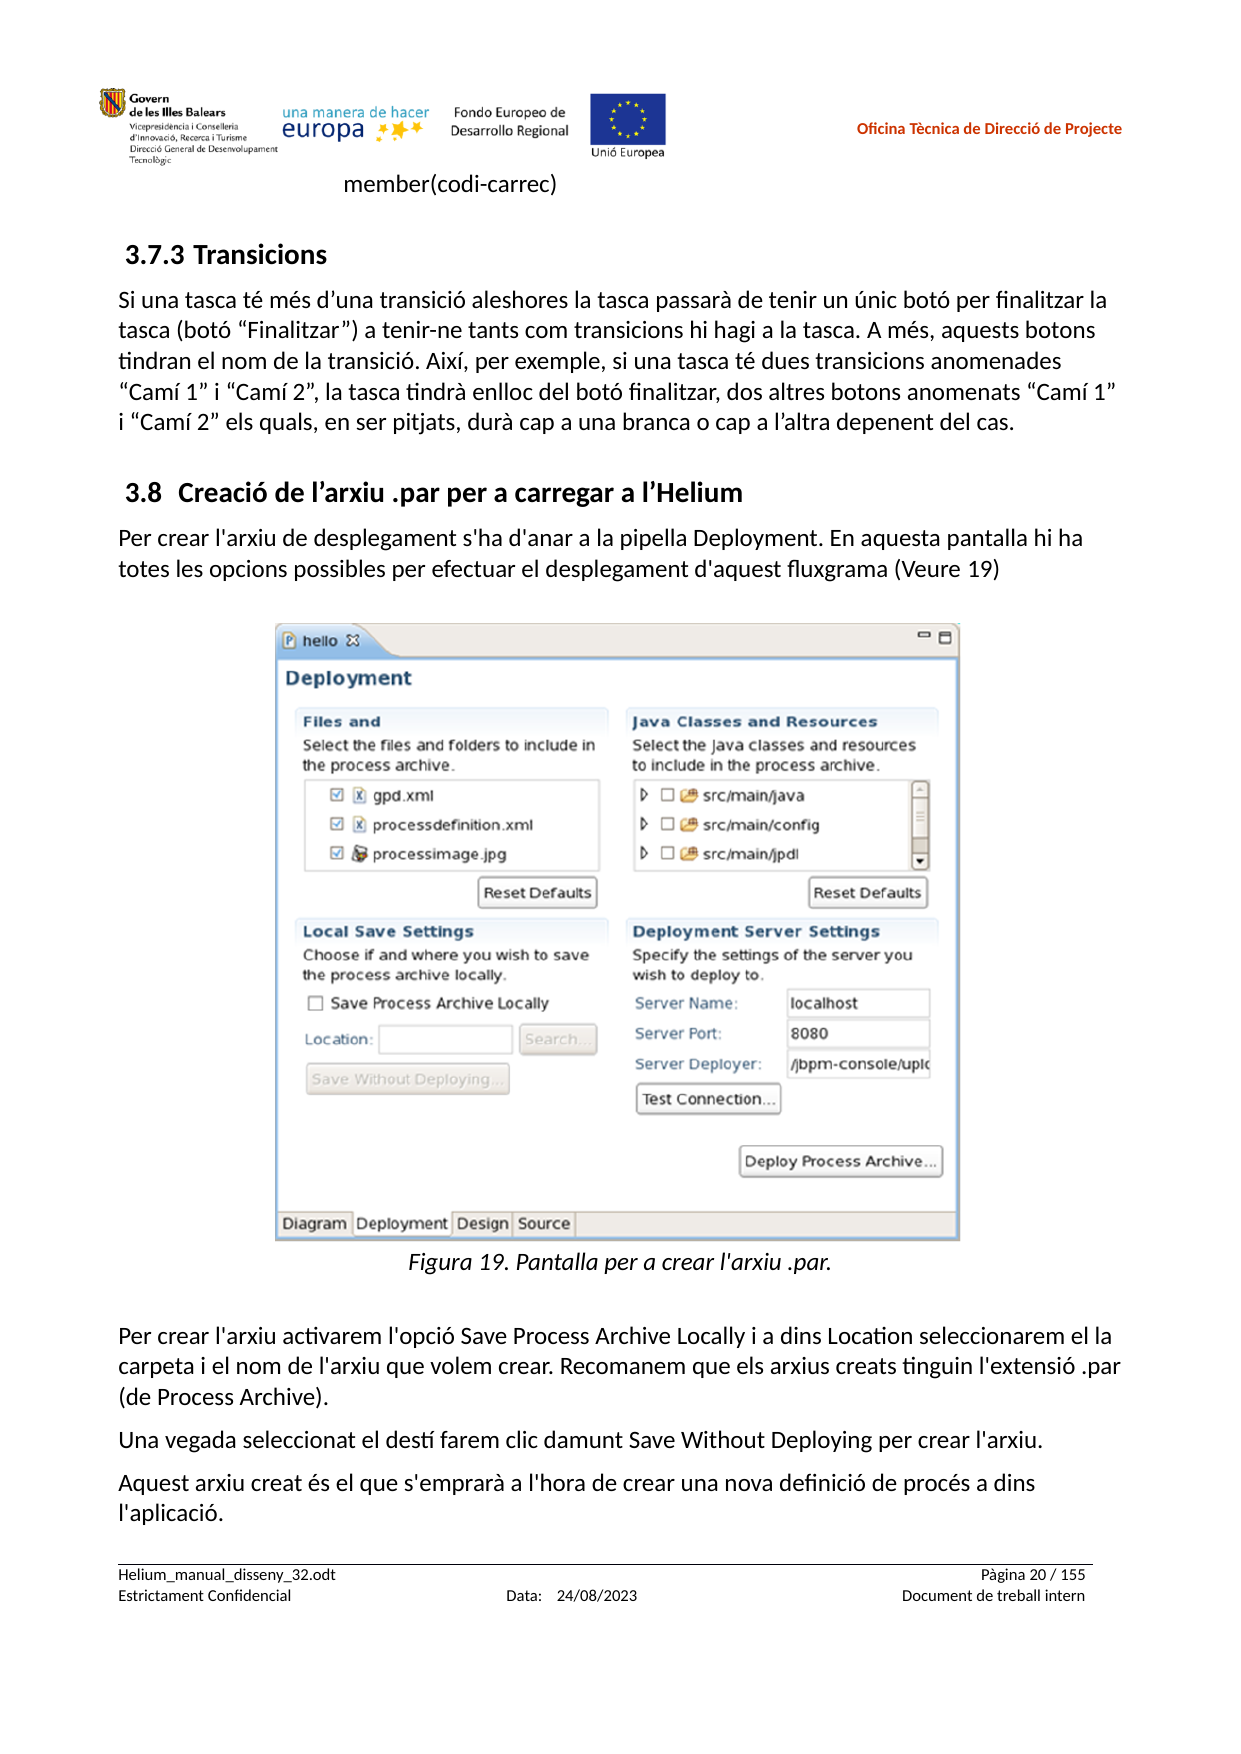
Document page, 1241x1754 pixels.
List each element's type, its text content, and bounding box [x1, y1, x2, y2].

subtitle Transicions [118, 236, 1122, 272]
text Figura 19. Pantalla per a crear l'arxiu .par. [274, 1247, 967, 1277]
text Per crear l'arxiu activarem l'opció Save Process Archive Locally i a dins Location seleccionarem el la carpeta i el nom de l'arxiu que volem crear. Recomanem que els arxius creats tinguin l'extensió .par (de Process Archive). [118, 1320, 1122, 1411]
text Per crear l'arxiu de desplegament s'ha d'anar a la pipella Deployment. En aquesta pantalla hi ha totes les opcions possibles per efectuar el desplegament d'aquest fluxgrama (Veure 19) [118, 522, 1122, 583]
text Si una tasca té més d’una transició aleshores la tasca passarà de tenir un únic botó per finalitzar la tasca (botó “Finalitzar”) a tenir-ne tants com transicions hi hagi a la tasca. A més, aquests botons tindran el nom de la transició. Així, per exemple, si una tasca té dues transicions anomenades “Camí 1” i “Camí 2”, la tasca tindrà enlloc del botó finalitzar, dos altres botons anomenats “Camí 1” i “Camí 2” els quals, en ser pitjats, durà cap a una branca o cap a l’altra depenent del cas. [118, 284, 1122, 437]
picture [273, 621, 967, 1247]
picture [99, 87, 668, 166]
subtitle Creació de l’arxiu .par per a carregar a l’Helium [118, 474, 1122, 510]
text member(codi-carrec) [118, 168, 1122, 198]
text Una vegada seleccionat el destí farem clic damunt Save Without Deploying per crear l'arxiu. [118, 1424, 1122, 1454]
text Aquest arxiu creat és el que s'emprarà a l'hora de crear una nova definició de procés a dins l'aplicació. [118, 1467, 1122, 1528]
